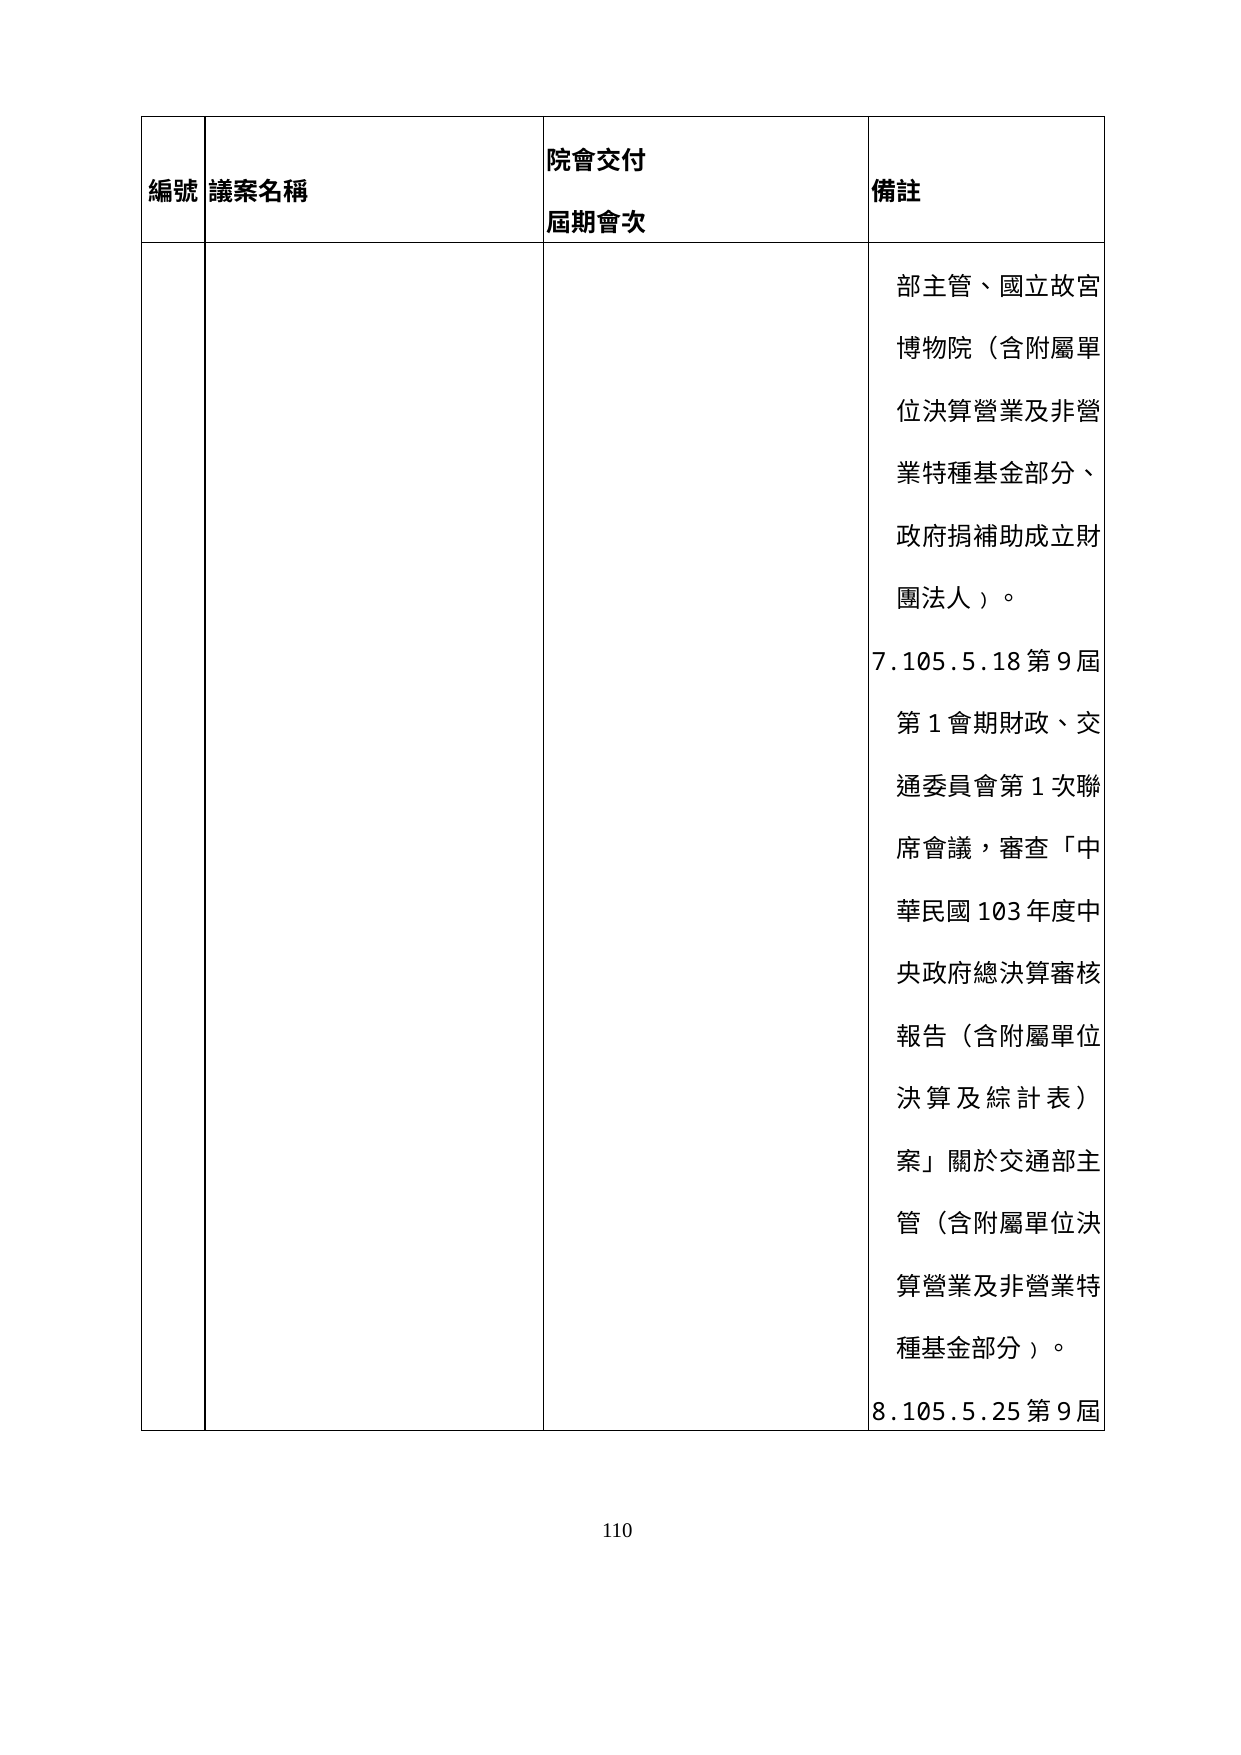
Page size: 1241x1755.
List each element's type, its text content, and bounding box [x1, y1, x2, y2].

table_header 院會交付 屆期會次 [544, 117, 868, 242]
table_cell [544, 243, 868, 1430]
table_header 備註 [869, 117, 1104, 242]
table_header 編號 [142, 117, 204, 242]
table_cell [206, 243, 543, 1430]
table_cell [142, 243, 204, 1430]
table_cell 部主管、國立故宮博物院（含附屬單位決算營業及非營業特種基金部分、政府捐補助成立財團法人﹚。 7.105.5.18第9屆第1會期財政、交通委員會第1次聯席會議，審查「中華民國103年度中央政府總決算審核報告（含附屬單位決算及綜計表）案」關於交通部主管（含附屬單位決算營業及非營業特種基金部分﹚。 8.105.5.25第9屆 [869, 243, 1104, 1430]
table_header 議案名稱 [206, 117, 543, 242]
